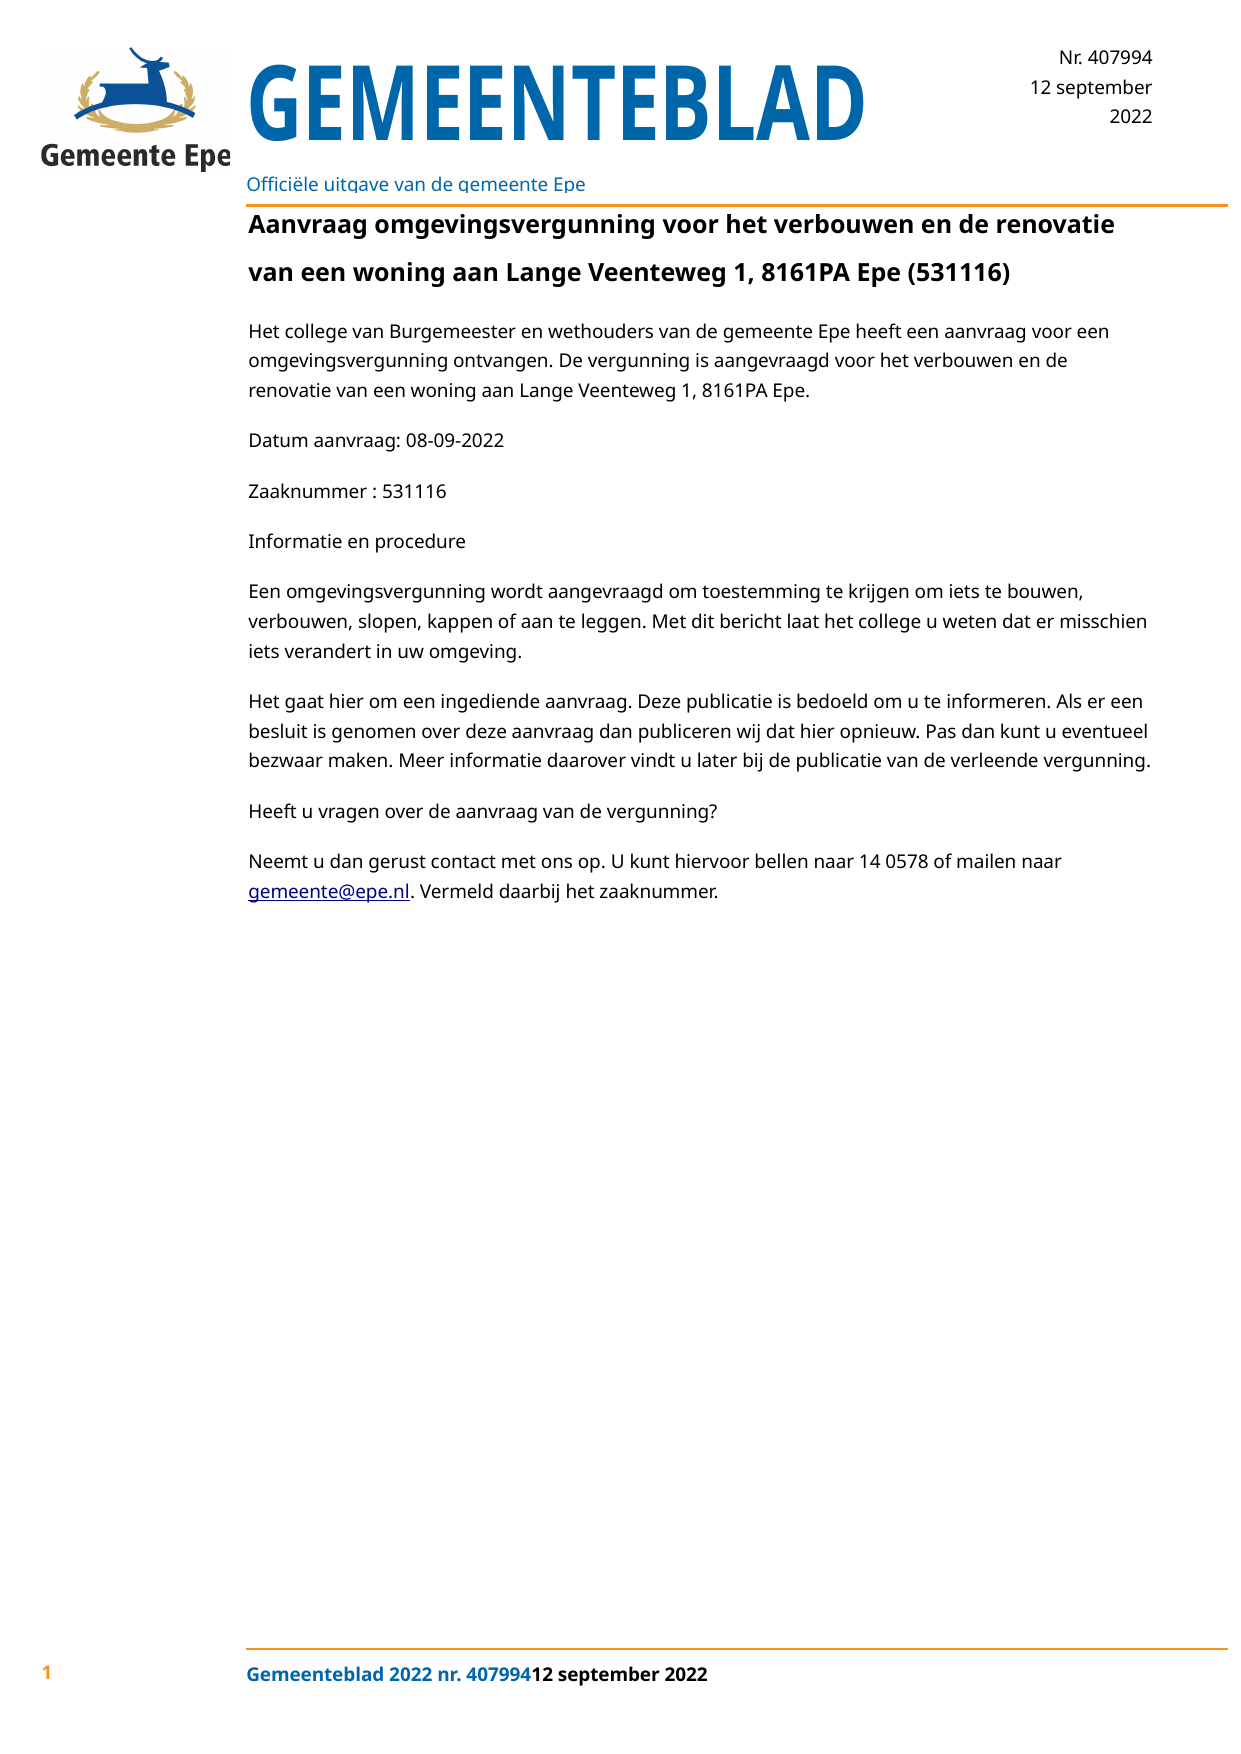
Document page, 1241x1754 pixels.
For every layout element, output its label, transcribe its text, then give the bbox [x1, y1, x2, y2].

picture [41, 47, 231, 172]
text Het gaat hier om een ingediende aanvraag. Deze publicatie is bedoeld om u te informeren. Als er een besluit is genomen over deze aanvraag dan publiceren wij dat hier opnieuw. Pas dan kunt u eventueel bezwaar maken. Meer informatie daarover vindt u later bij de publicatie van de verleende vergunning. [248, 688, 1152, 773]
text Een omgevingsvergunning wordt aangevraagd om toestemming te krijgen om iets te bouwen, verbouwen, slopen, kappen of aan te leggen. Met dit bericht laat het college u weten dat er misschien iets verandert in uw omgeving. [248, 579, 1152, 664]
text Datum aanvraag: 08-09-2022 [248, 427, 1152, 453]
text Zaaknummer : 531116 [248, 478, 1152, 504]
text Neemt u dan gerust contact met ons op. U kunt hiervoor bellen naar 14 0578 of mailen naar gemeente@epe.nl. Vermeld daarbij het zaaknummer. [248, 848, 1152, 904]
text Aanvraag omgevingsvergunning voor het verbouwen en de renovatie van een woning aan Lange Veenteweg 1, 8161PA Epe (531116) [248, 207, 1152, 288]
text Informatie en procedure [248, 528, 1152, 554]
text Heeft u vragen over de aanvraag van de vergunning? [248, 798, 1152, 824]
text Het college van Burgemeester en wethouders van de gemeente Epe heeft een aanvraag voor een omgevingsvergunning ontvangen. De vergunning is aangevraagd voor het verbouwen en de renovatie van een woning aan Lange Veenteweg 1, 8161PA Epe. [248, 318, 1152, 403]
